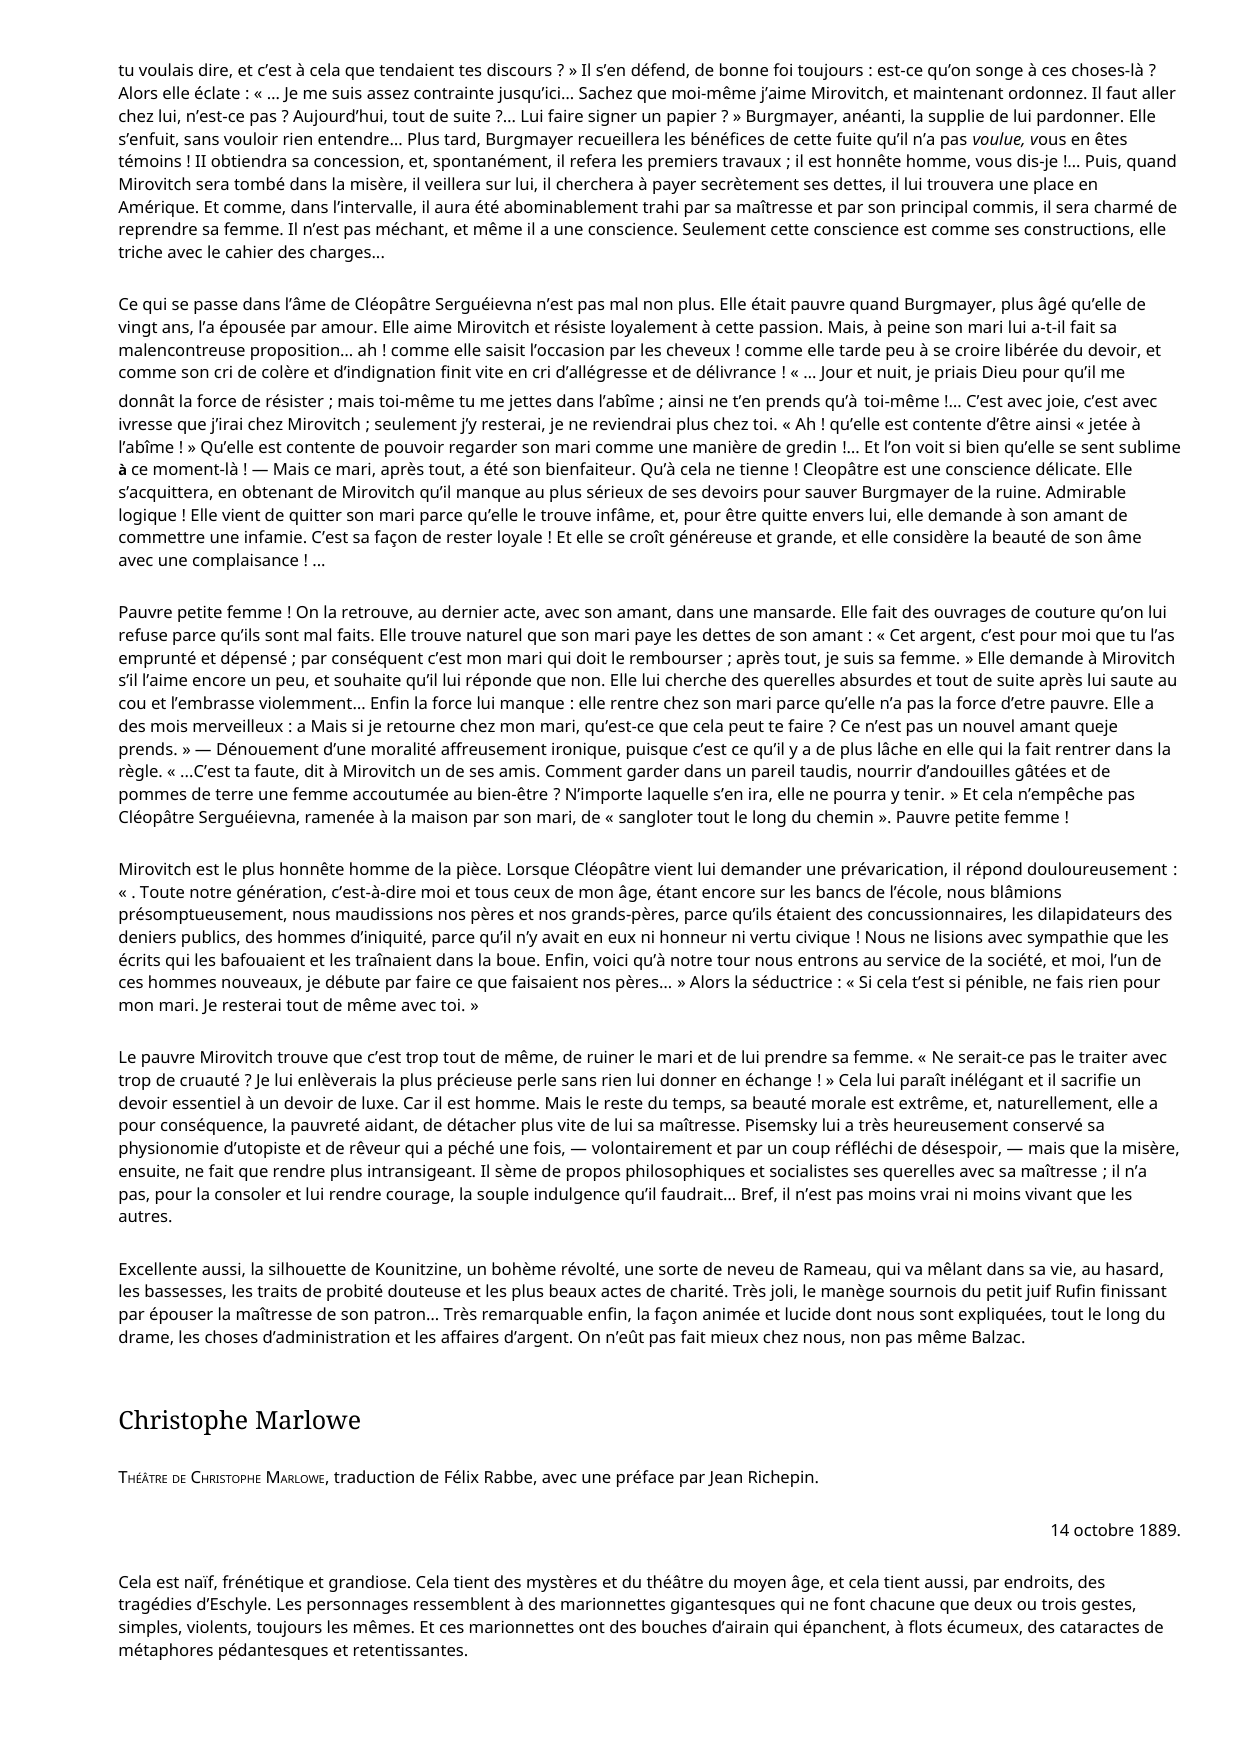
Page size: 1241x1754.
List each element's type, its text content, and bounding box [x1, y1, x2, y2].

text Théâtre de Christophe Marlowe, traduction de Félix Rabbe, avec une préface par Jean Richepin. [118, 1466, 1181, 1489]
text Mirovitch est le plus honnête homme de la pièce. Lorsque Cléopâtre vient lui demander une prévarication, il répond douloureusement : « . Toute notre génération, c’est-à-dire moi et tous ceux de mon âge, étant encore sur les bancs de l’école, nous blâmions présomptueusement, nous maudissions nos pères et nos grands-pères, parce qu’ils étaient des concussionnaires, les dilapidateurs des deniers publics, des hommes d’iniquité, parce qu’il n’y avait en eux ni honneur ni vertu civique ! Nous ne lisions avec sympathie que les écrits qui les bafouaient et les traînaient dans la boue. Enfin, voici qu’à notre tour nous entrons au service de la société, et moi, l’un de ces hommes nouveaux, je débute par faire ce que faisaient nos pères… » Alors la séductrice : « Si cela t’est si pénible, ne fais rien pour mon mari. Je resterai tout de même avec toi. » [118, 857, 1181, 1016]
subtitle CHRISTOPHE MARLOWE [118, 1402, 1181, 1436]
text tu voulais dire, et c’est à cela que tendaient tes discours ? » Il s’en défend, de bonne foi toujours : est-ce qu’on songe à ces choses-là ? Alors elle éclate : « … Je me suis assez contrainte jusqu’ici… Sachez que moi-même j’aime Mirovitch, et maintenant ordonnez. Il faut aller chez lui, n’est-ce pas ? Aujourd’hui, tout de suite ?… Lui faire signer un papier ? » Burgmayer, anéanti, la supplie de lui pardonner. Elle s’enfuit, sans vouloir rien entendre… Plus tard, Burgmayer recueillera les bénéfices de cette fuite qu’il n’a pas voulue, vous en êtes témoins ! II obtiendra sa concession, et, spontanément, il refera les premiers travaux ; il est honnête homme, vous dis-je !… Puis, quand Mirovitch sera tombé dans la misère, il veillera sur lui, il cherchera à payer secrètement ses dettes, il lui trouvera une place en Amérique. Et comme, dans l’intervalle, il aura été abominablement trahi par sa maîtresse et par son principal commis, il sera charmé de reprendre sa femme. Il n’est pas méchant, et même il a une conscience. Seulement cette conscience est comme ses constructions, elle triche avec le cahier des charges... [118, 59, 1181, 263]
text Le pauvre Mirovitch trouve que c’est trop tout de même, de ruiner le mari et de lui prendre sa femme. « Ne serait-ce pas le traiter avec trop de cruauté ? Je lui enlèverais la plus précieuse perle sans rien lui donner en échange ! » Cela lui paraît inélégant et il sacrifie un devoir essentiel à un devoir de luxe. Car il est homme. Mais le reste du temps, sa beauté morale est extrême, et, naturellement, elle a pour conséquence, la pauvreté aidant, de détacher plus vite de lui sa maîtresse. Pisemsky lui a très heureusement conservé sa physionomie d’utopiste et de rêveur qui a péché une fois, — volontairement et par un coup réfléchi de désespoir, — mais que la misère, ensuite, ne fait que rendre plus intransigeant. Il sème de propos philosophiques et socialistes ses querelles avec sa maîtresse ; il n’a pas, pour la consoler et lui rendre courage, la souple indulgence qu’il faudrait… Bref, il n’est pas moins vrai ni moins vivant que les autres. [118, 1046, 1181, 1228]
text 14 octobre 1889. [118, 1518, 1181, 1541]
text Ce qui se passe dans l’âme de Cléopâtre Serguéievna n’est pas mal non plus. Elle était pauvre quand Burgmayer, plus âgé qu’elle de vingt ans, l’a épousée par amour. Elle aime Mirovitch et résiste loyalement à cette passion. Mais, à peine son mari lui a-t-il fait sa malencontreuse proposition… ah ! comme elle saisit l’occasion par les cheveux ! comme elle tarde peu à se croire libérée du devoir, et comme son cri de colère et d’indignation finit vite en cri d’allégresse et de délivrance ! « … Jour et nuit, je priais Dieu pour qu’il me donnât la force de résister ; mais toi-même tu me jettes dans l’abîme ; ainsi ne t’en prends qu’à toi-même !… C’est avec joie, c’est avec ivresse que j’irai chez Mirovitch ; seulement j’y resterai, je ne reviendrai plus chez toi. « Ah ! qu’elle est contente d’être ainsi « jetée à l’abîme ! » Qu’elle est contente de pouvoir regarder son mari comme une manière de gredin !… Et l’on voit si bien qu’elle se sent sublime à ce moment-là ! — Mais ce mari, après tout, a été son bienfaiteur. Qu’à cela ne tienne ! Cleopâtre est une conscience délicate. Elle s’acquittera, en obtenant de Mirovitch qu’il manque au plus sérieux de ses devoirs pour sauver Burgmayer de la ruine. Admirable logique ! Elle vient de quitter son mari parce qu’elle le trouve infâme, et, pour être quitte envers lui, elle demande à son amant de commettre une infamie. C’est sa façon de rester loyale ! Et elle se croît généreuse et grande, et elle considère la beauté de son âme avec une complaisance ! ... [118, 293, 1181, 571]
text Pauvre petite femme ! On la retrouve, au dernier acte, avec son amant, dans une mansarde. Elle fait des ouvrages de couture qu’on lui refuse parce qu’ils sont mal faits. Elle trouve naturel que son mari paye les dettes de son amant : « Cet argent, c’est pour moi que tu l’as emprunté et dépensé ; par conséquent c’est mon mari qui doit le rembourser ; après tout, je suis sa femme. » Elle demande à Mirovitch s’il l’aime encore un peu, et souhaite qu’il lui réponde que non. Elle lui cherche des querelles absurdes et tout de suite après lui saute au cou et l’embrasse violemment… Enfin la force lui manque : elle rentre chez son mari parce qu’elle n’a pas la force d’etre pauvre. Elle a des mois merveilleux : a Mais si je retourne chez mon mari, qu’est-ce que cela peut te faire ? Ce n’est pas un nouvel amant queje prends. » — Dénouement d’une moralité affreusement ironique, puisque c’est ce qu’il y a de plus lâche en elle qui la fait rentrer dans la règle. « ...C’est ta faute, dit à Mirovitch un de ses amis. Comment garder dans un pareil taudis, nourrir d’andouilles gâtées et de pommes de terre une femme accoutumée au bien-être ? N’importe laquelle s’en ira, elle ne pourra y tenir. » Et cela n’empêche pas Cléopâtre Serguéievna, ramenée à la maison par son mari, de « sangloter tout le long du chemin ». Pauvre petite femme ! [118, 601, 1181, 828]
text Cela est naïf, frénétique et grandiose. Cela tient des mystères et du théâtre du moyen âge, et cela tient aussi, par endroits, des tragédies d’Eschyle. Les personnages ressemblent à des marionnettes gigantesques qui ne font chacune que deux ou trois gestes, simples, violents, toujours les mêmes. Et ces marionnettes ont des bouches d’airain qui épanchent, à flots écumeux, des cataractes de métaphores pédantesques et retentissantes. [118, 1570, 1181, 1661]
text Excellente aussi, la silhouette de Kounitzine, un bohème révolté, une sorte de neveu de Rameau, qui va mêlant dans sa vie, au hasard, les bassesses, les traits de probité douteuse et les plus beaux actes de charité. Très joli, le manège sournois du petit juif Rufin finissant par épouser la maîtresse de son patron… Très remarquable enfin, la façon animée et lucide dont nous sont expliquées, tout le long du drame, les choses d’administration et les affaires d’argent. On n’eût pas fait mieux chez nous, non pas même Balzac. [118, 1257, 1181, 1348]
